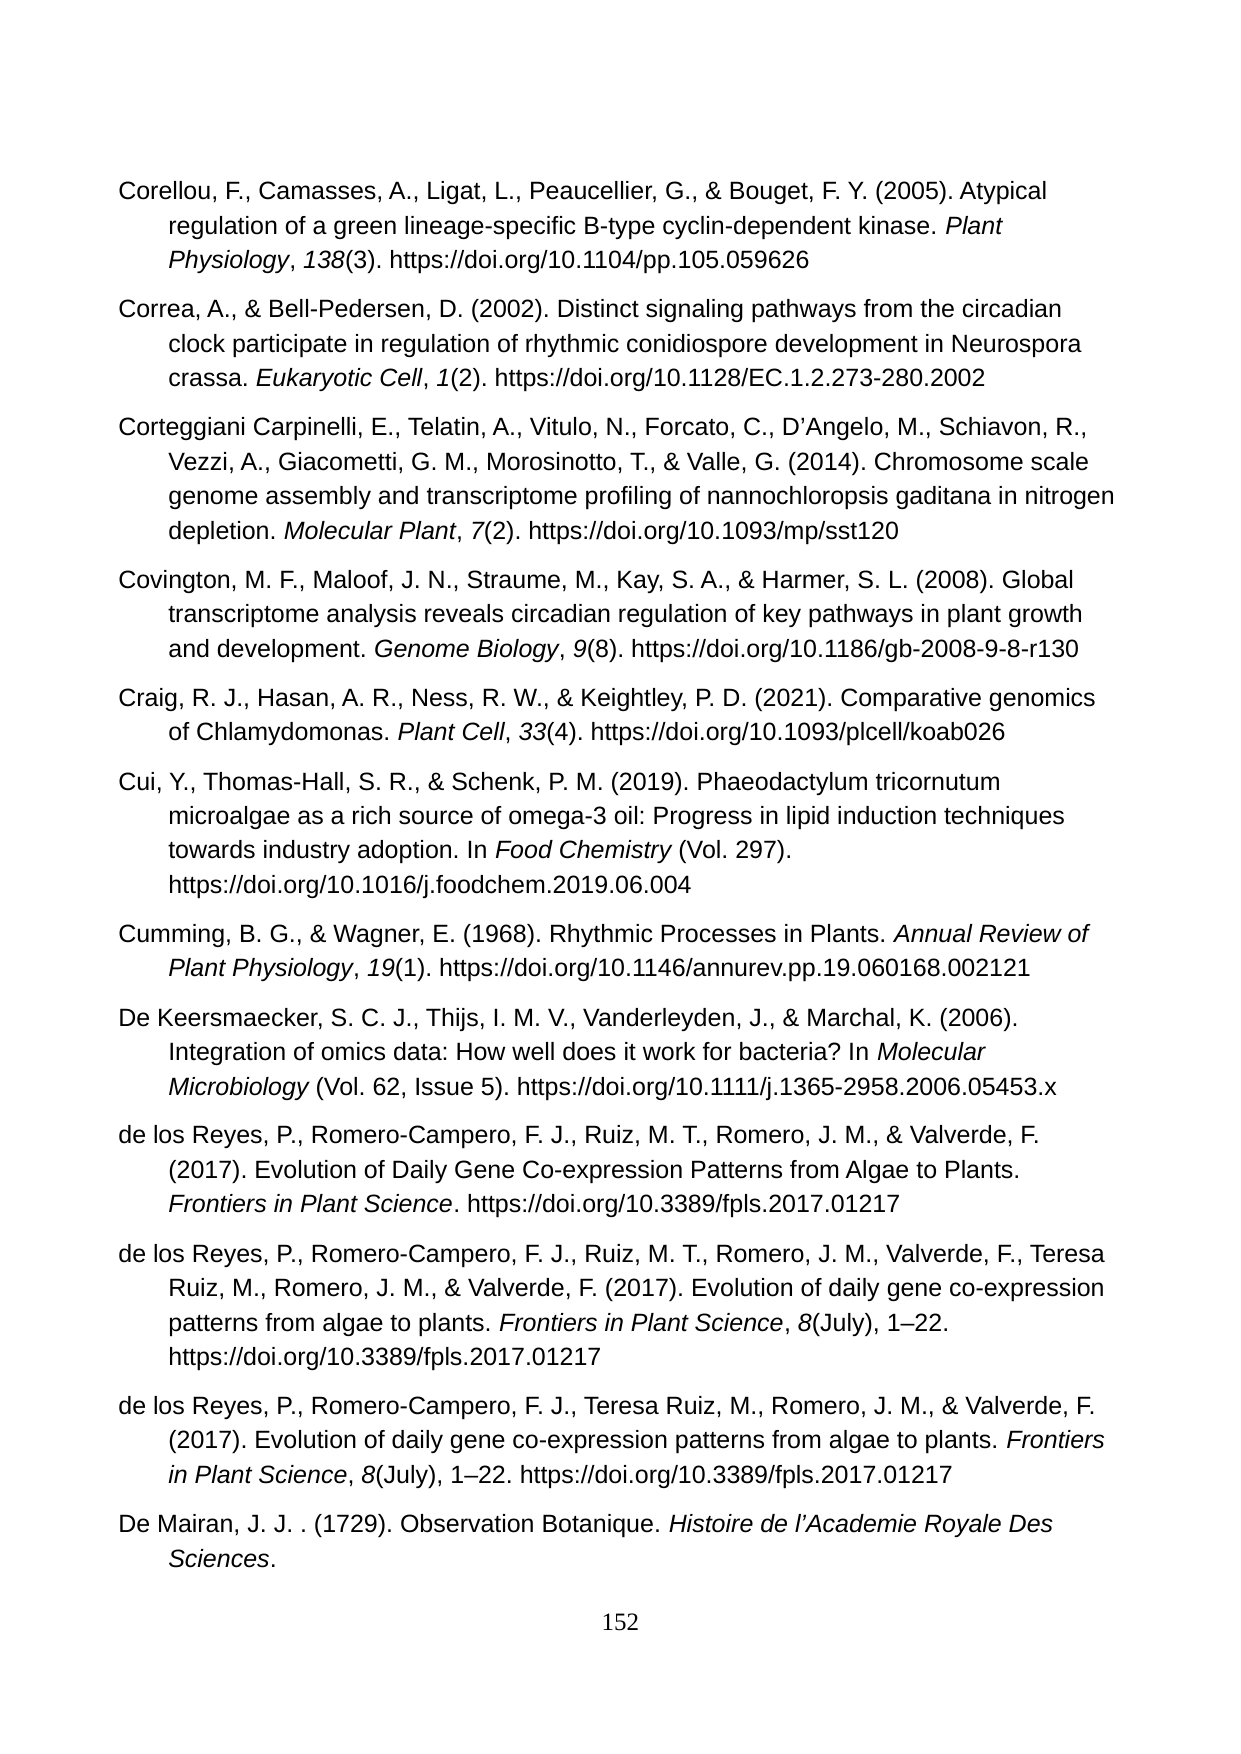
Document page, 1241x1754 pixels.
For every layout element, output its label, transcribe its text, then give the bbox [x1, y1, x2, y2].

text Craig, R. J., Hasan, A. R., Ness, R. W., & Keightley, P. D. (2021). Comparative genomics of Chlamydomonas. Plant Cell, 33(4). https://doi.org/10.1093/plcell/koab026 [118, 683, 1122, 746]
text de los Reyes, P., Romero-Campero, F. J., Ruiz, M. T., Romero, J. M., Valverde, F., Teresa Ruiz, M., Romero, J. M., & Valverde, F. (2017). Evolution of daily gene co-expression patterns from algae to plants. Frontiers in Plant Science, 8(July), 1–22. https://doi.org/10.3389/fpls.2017.01217 [118, 1238, 1122, 1371]
text De Mairan, J. J. . (1729). Observation Botanique. Histoire de l’Academie Royale Des Sciences. [118, 1509, 1122, 1572]
text Cumming, B. G., & Wagner, E. (1968). Rhythmic Processes in Plants. Annual Review of Plant Physiology, 19(1). https://doi.org/10.1146/annurev.pp.19.060168.002121 [118, 919, 1122, 982]
text de los Reyes, P., Romero-Campero, F. J., Teresa Ruiz, M., Romero, J. M., & Valverde, F. (2017). Evolution of daily gene co-expression patterns from algae to plants. Frontiers in Plant Science, 8(July), 1–22. https://doi.org/10.3389/fpls.2017.01217 [118, 1391, 1122, 1489]
text Cui, Y., Thomas-Hall, S. R., & Schenk, P. M. (2019). Phaeodactylum tricornutum microalgae as a rich source of omega-3 oil: Progress in lipid induction techniques towards industry adoption. In Food Chemistry (Vol. 297). https://doi.org/10.1016/j.foodchem.2019.06.004 [118, 766, 1122, 899]
text Corteggiani Carpinelli, E., Telatin, A., Vitulo, N., Forcato, C., D’Angelo, M., Schiavon, R., Vezzi, A., Giacometti, G. M., Morosinotto, T., & Valle, G. (2014). Chromosome scale genome assembly and transcriptome profiling of nannochloropsis gaditana in nitrogen depletion. Molecular Plant, 7(2). https://doi.org/10.1093/mp/sst120 [118, 412, 1122, 544]
text Correa, A., & Bell-Pedersen, D. (2002). Distinct signaling pathways from the circadian clock participate in regulation of rhythmic conidiospore development in Neurospora crassa. Eukaryotic Cell, 1(2). https://doi.org/10.1128/EC.1.2.273-280.2002 [118, 294, 1122, 392]
text Corellou, F., Camasses, A., Ligat, L., Peaucellier, G., & Bouget, F. Y. (2005). Atypical regulation of a green lineage-specific B-type cyclin-dependent kinase. Plant Physiology, 138(3). https://doi.org/10.1104/pp.105.059626 [118, 176, 1122, 274]
text de los Reyes, P., Romero-Campero, F. J., Ruiz, M. T., Romero, J. M., & Valverde, F. (2017). Evolution of Daily Gene Co-expression Patterns from Algae to Plants. Frontiers in Plant Science. https://doi.org/10.3389/fpls.2017.01217 [118, 1121, 1122, 1218]
text Covington, M. F., Maloof, J. N., Straume, M., Kay, S. A., & Harmer, S. L. (2008). Global transcriptome analysis reveals circadian regulation of key pathways in plant growth and development. Genome Biology, 9(8). https://doi.org/10.1186/gb-2008-9-8-r130 [118, 565, 1122, 663]
text De Keersmaecker, S. C. J., Thijs, I. M. V., Vanderleyden, J., & Marchal, K. (2006). Integration of omics data: How well does it work for bacteria? In Molecular Microbiology (Vol. 62, Issue 5). https://doi.org/10.1111/j.1365-2958.2006.05453.x [118, 1002, 1122, 1100]
